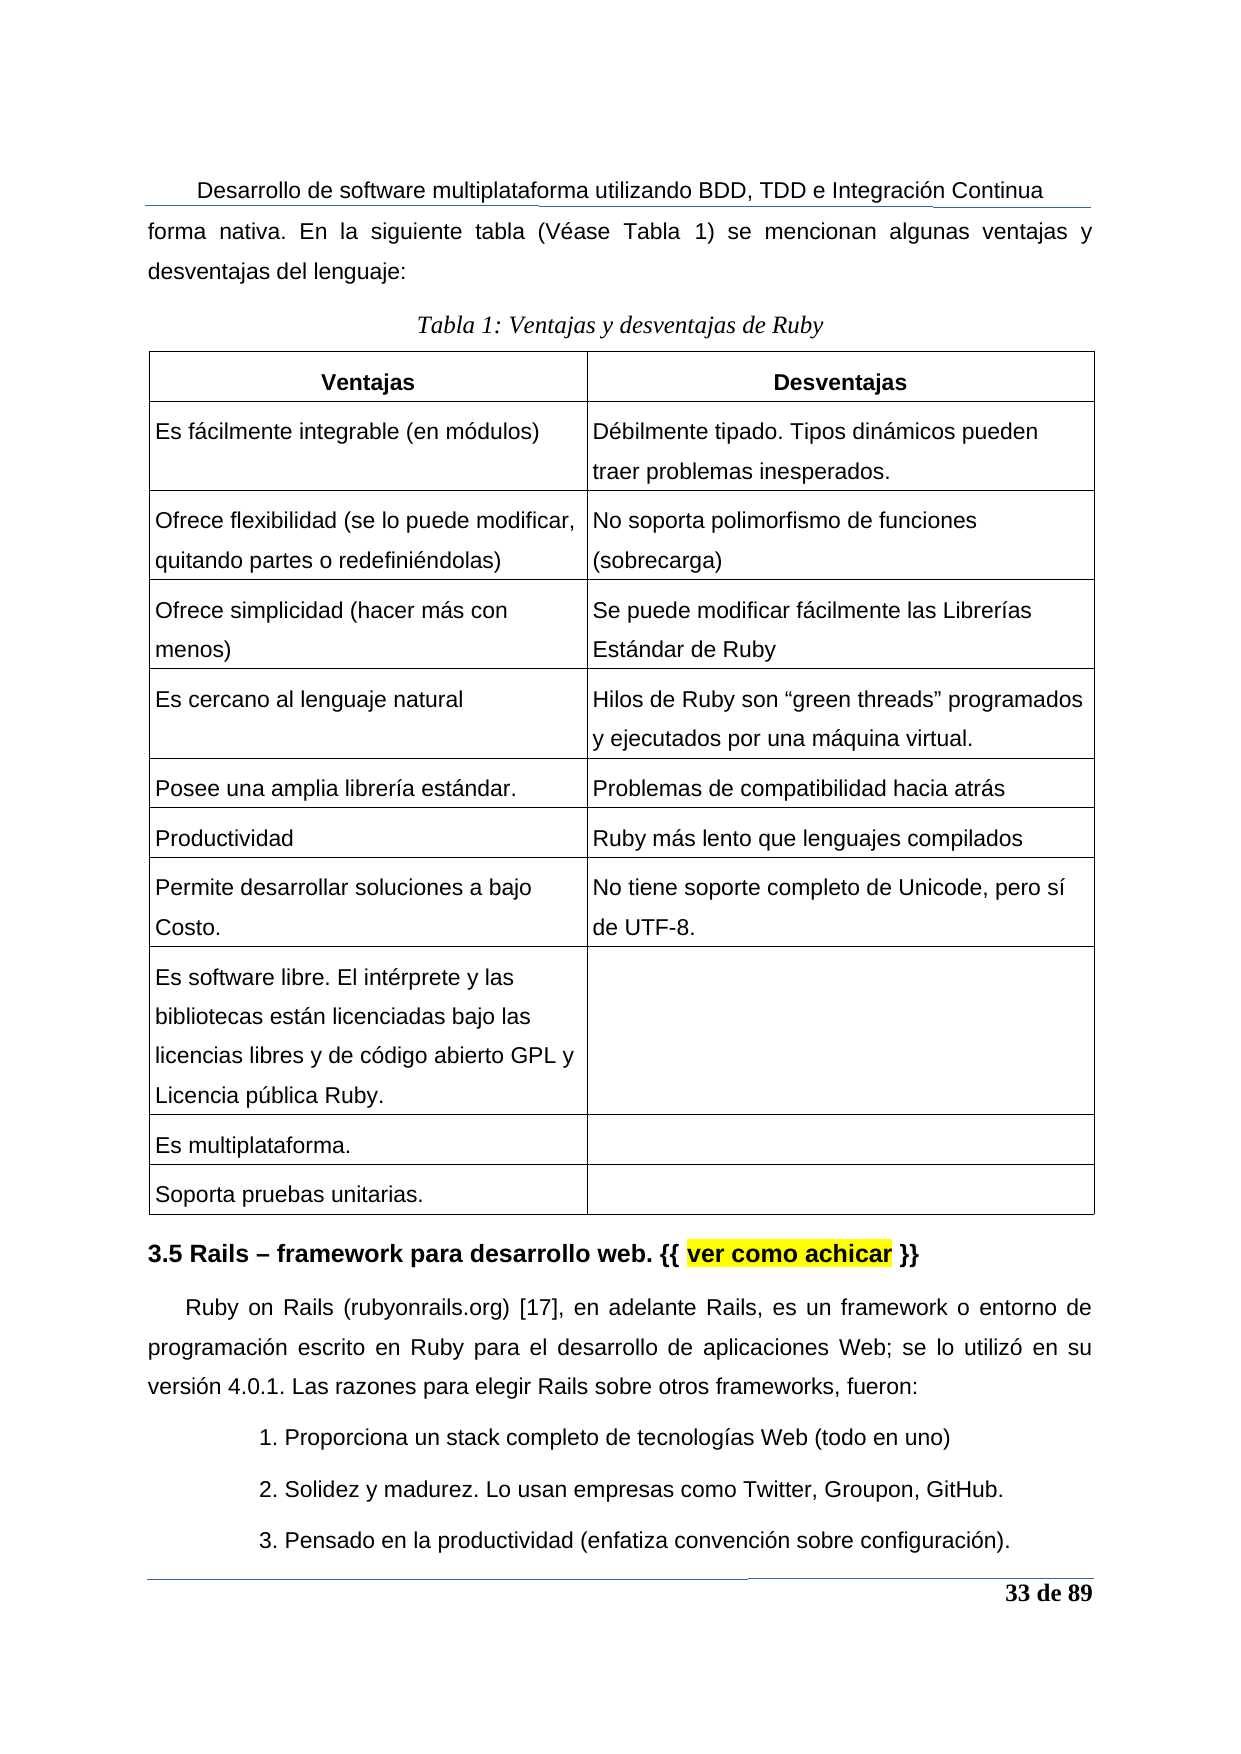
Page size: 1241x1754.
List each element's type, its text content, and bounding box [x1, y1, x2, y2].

table_cell Problemas de compatibilidad hacia atrás [588, 759, 1094, 807]
table_cell Ofrece simplicidad (hacer más con menos) [150, 580, 587, 668]
table_cell Es fácilmente integrable (en módulos) [150, 402, 587, 490]
table_cell Soporta pruebas unitarias. [150, 1165, 587, 1213]
table_cell Ofrece flexibilidad (se lo puede modificar, quitando partes o redefiniéndolas) [150, 491, 587, 579]
text forma nativa. En la siguiente tabla (Véase Tabla 1) se mencionan algunas ventajas y desventajas del lenguaje: [148, 218, 1093, 284]
text 1. Proporciona un stack completo de tecnologías Web (todo en uno) [221, 1424, 1093, 1451]
table_cell Hilos de Ruby son “green threads” programados y ejecutados por una máquina virtual. [588, 669, 1094, 757]
table_cell No tiene soporte completo de Unicode, pero sí de UTF-8. [588, 858, 1094, 946]
subtitle 3.5 Rails – framework para desarrollo web. {{ ver como achicar }} [148, 1238, 1093, 1267]
table_cell Se puede modificar fácilmente las Librerías Estándar de Ruby [588, 580, 1094, 668]
table_cell Es multiplataforma. [150, 1115, 587, 1164]
text Tabla 1: Ventajas y desventajas de Ruby [148, 310, 1093, 338]
table_cell Es cercano al lenguaje natural [150, 669, 587, 757]
table_cell [588, 1165, 1094, 1213]
table_cell Débilmente tipado. Tipos dinámicos pueden traer problemas inesperados. [588, 402, 1094, 490]
table_cell [588, 947, 1094, 1114]
text 3. Pensado en la productividad (enfatiza convención sobre configuración). [221, 1527, 1093, 1553]
table_cell Productividad [150, 808, 587, 857]
text 2. Solidez y madurez. Lo usan empresas como Twitter, Groupon, GitHub. [221, 1476, 1093, 1502]
table_cell No soporta polimorfismo de funciones (sobrecarga) [588, 491, 1094, 579]
table_cell [588, 1115, 1094, 1164]
table_cell Es software libre. El intérprete y las bibliotecas están licenciadas bajo las licencias libres y de código abierto GPL y Licencia pública Ruby. [150, 947, 587, 1114]
text Ruby on Rails (rubyonrails.org) [17], en adelante Rails, es un framework o entorno de programación escrito en Ruby para el desarrollo de aplicaciones Web; se lo utilizó en su versión 4.0.1. Las razones para elegir Rails sobre otros frameworks, fueron: [148, 1294, 1093, 1399]
table_cell Ruby más lento que lenguajes compilados [588, 808, 1094, 857]
table_cell Permite desarrollar soluciones a bajo Costo. [150, 858, 587, 946]
table_cell Posee una amplia librería estándar. [150, 759, 587, 807]
table_header Ventajas [150, 352, 587, 401]
table_header Desventajas [588, 352, 1094, 401]
